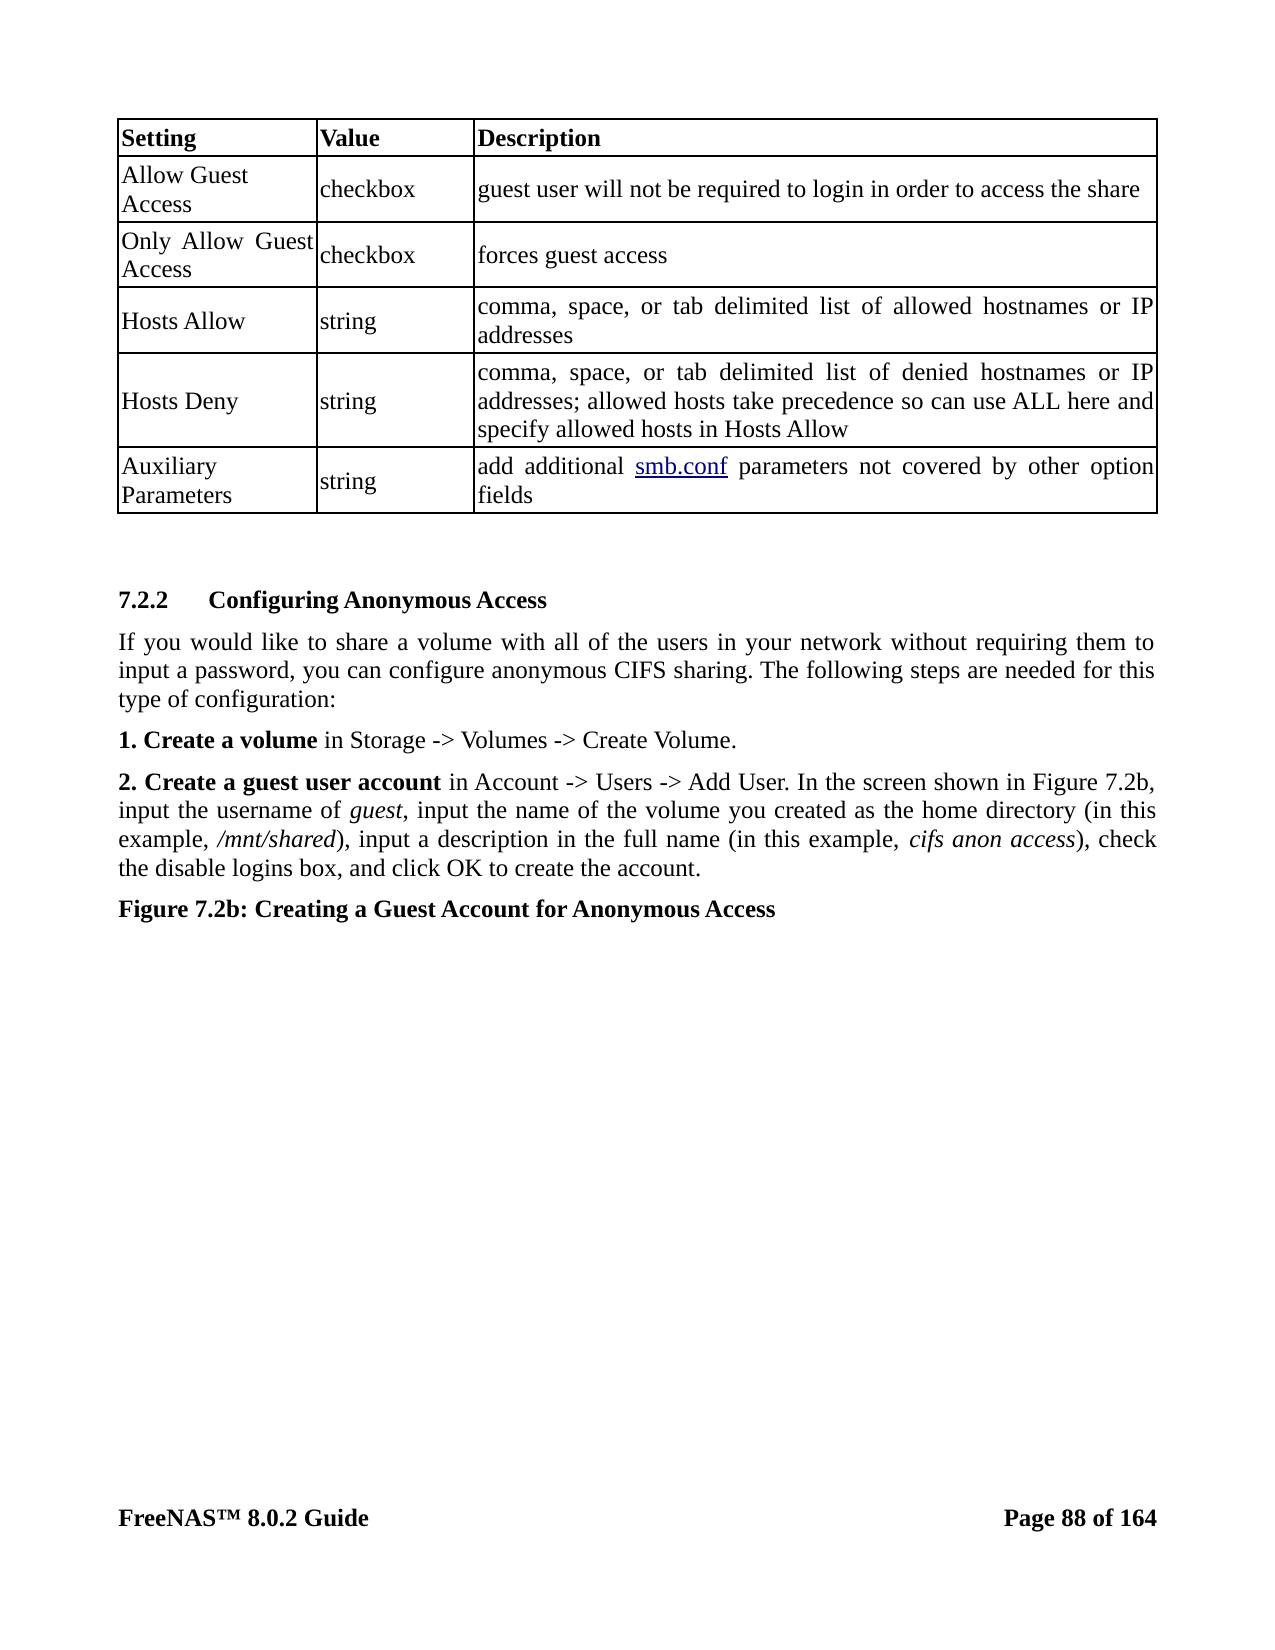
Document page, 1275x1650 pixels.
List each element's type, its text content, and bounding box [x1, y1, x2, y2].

text 1. Create a volume in Storage -> Volumes -> Create Volume. [118, 726, 1157, 754]
table_cell checkbox [318, 223, 473, 286]
table_cell comma, space, or tab delimited list of denied hostnames or IP addresses; allowed hosts take precedence so can use ALL here and specify allowed hosts in Hosts Allow [475, 354, 1156, 446]
table_cell Hosts Deny [119, 354, 316, 446]
table_cell checkbox [318, 157, 473, 221]
table_header Description [475, 120, 1156, 155]
text If you would like to share a volume with all of the users in your network without requiring them to input a password, you can configure anonymous CIFS sharing. The following steps are needed for this type of configuration: [118, 627, 1157, 713]
table_cell string [318, 354, 473, 446]
table_cell forces guest access [475, 223, 1156, 286]
table_cell string [318, 448, 473, 512]
table_cell Hosts Allow [119, 288, 316, 352]
table_cell Auxiliary Parameters [119, 448, 316, 512]
text 2. Create a guest user account in Account -> Users -> Add User. In the screen shown in Figure 7.2b, input the username of guest, input the name of the volume you created as the home directory (in this example, /mnt/shared), input a description in the full name (in this example, cifs anon access), check the disable logins box, and click OK to create the account. [118, 767, 1157, 882]
table_cell add additional smb.conf parameters not covered by other option fields [475, 448, 1156, 512]
table_header Setting [119, 120, 316, 155]
text Figure 7.2b: Creating a Guest Account for Anonymous Access [118, 894, 1157, 923]
table_cell guest user will not be required to login in order to access the share [475, 157, 1156, 221]
subtitle Configuring Anonymous Access [118, 586, 1157, 614]
table_cell Allow Guest Access [119, 157, 316, 221]
table_cell comma, space, or tab delimited list of allowed hostnames or IP addresses [475, 288, 1156, 352]
table_cell string [318, 288, 473, 352]
table_header Value [318, 120, 473, 155]
table_cell Only Allow Guest Access [119, 223, 316, 286]
